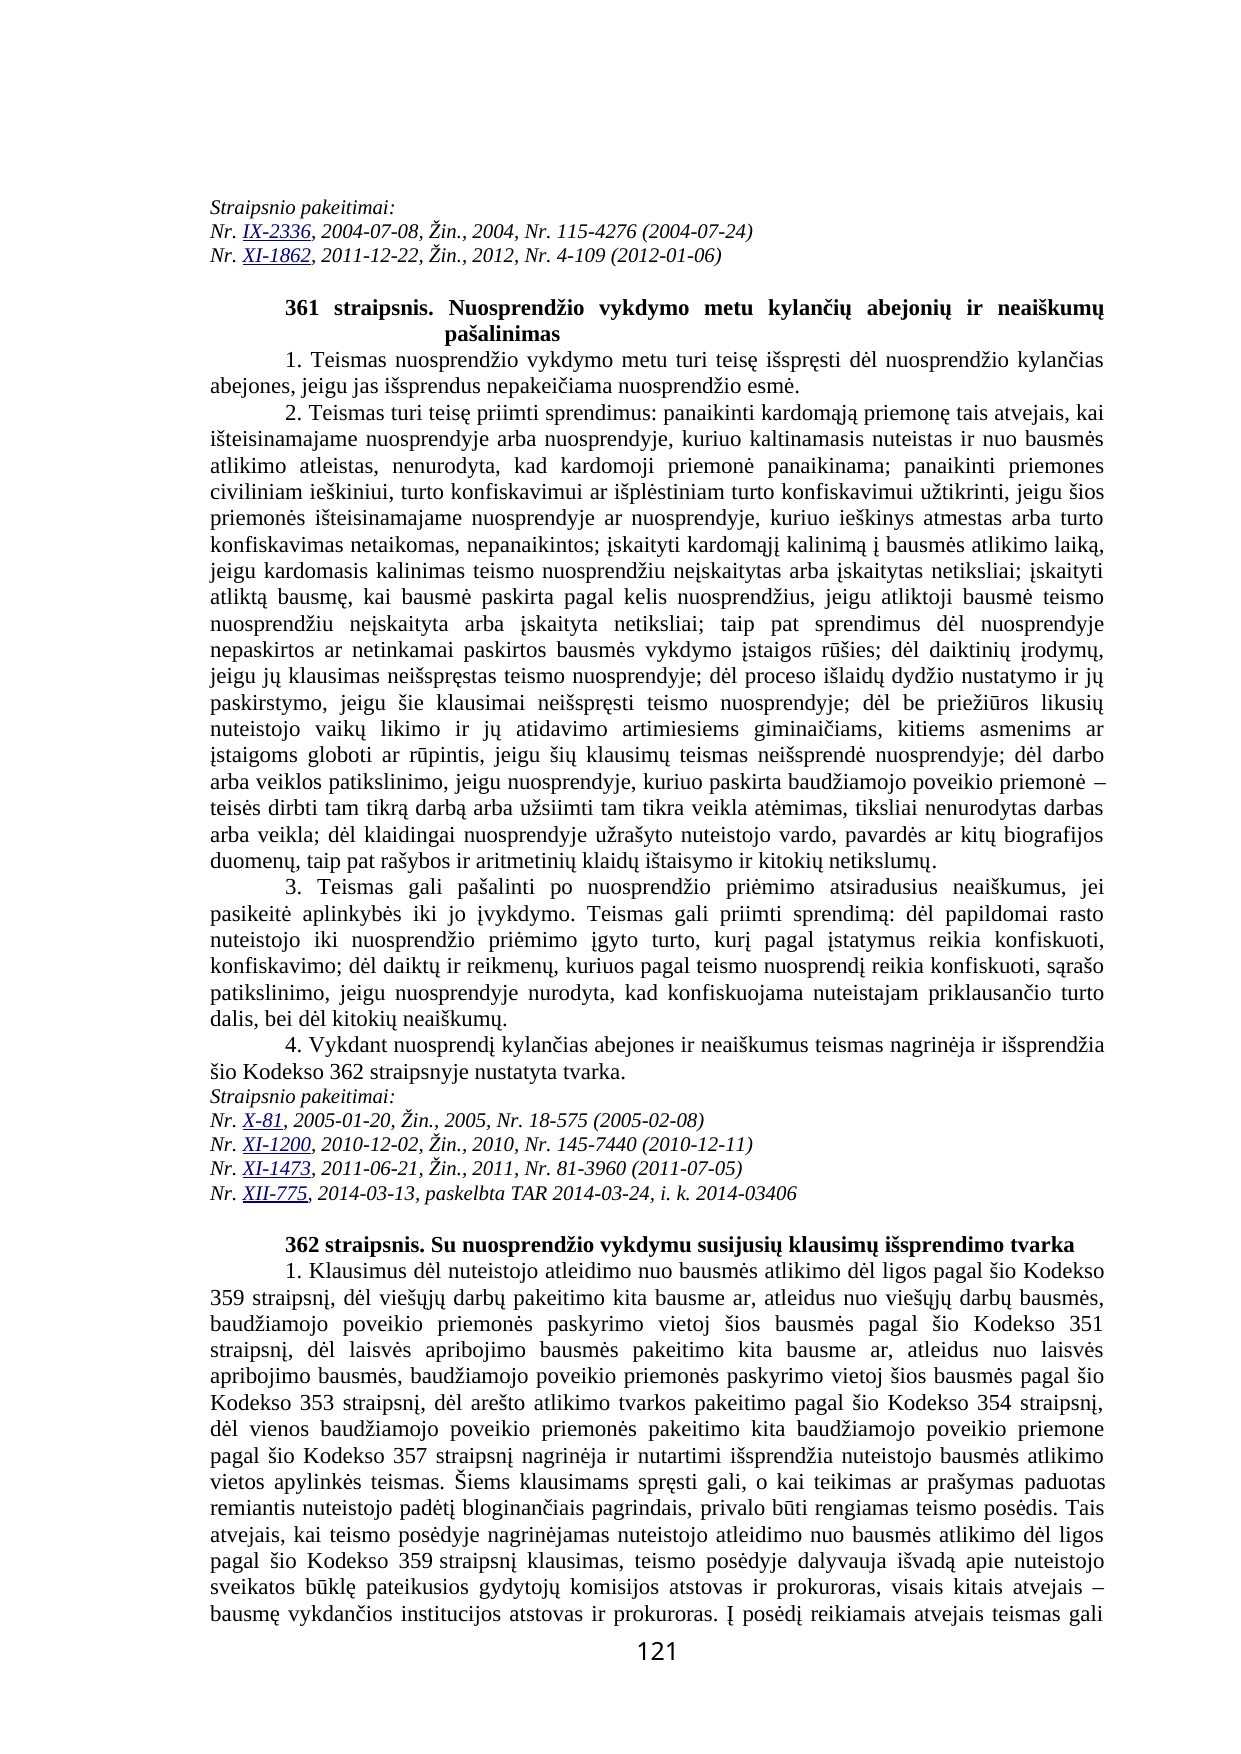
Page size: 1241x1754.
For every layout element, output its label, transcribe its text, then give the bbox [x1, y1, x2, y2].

text Straipsnio pakeitimai: [210, 195, 1106, 219]
text Nr. XII-775, 2014-03-13, paskelbta TAR 2014-03-24, i. k. 2014-03406 [210, 1180, 1106, 1204]
text 361 straipsnis. Nuosprendžio vykdymo metu kylančių abejonių ir neaiškumų pašalinimas [285, 293, 1106, 346]
text Straipsnio pakeitimai: [210, 1084, 1106, 1108]
text Nr. IX-2336, 2004-07-08, Žin., 2004, Nr. 115-4276 (2004-07-24) [210, 219, 1106, 243]
text Nr. XI-1200, 2010-12-02, Žin., 2010, Nr. 145-7440 (2010-12-11) [210, 1132, 1106, 1156]
text 1. Teismas nuosprendžio vykdymo metu turi teisę išspręsti dėl nuosprendžio kylančias abejones, jeigu jas išsprendus nepakeičiama nuosprendžio esmė. [210, 346, 1106, 399]
text Nr. X-81, 2005-01-20, Žin., 2005, Nr. 18-575 (2005-02-08) [210, 1108, 1106, 1132]
text 4. Vykdant nuosprendį kylančias abejones ir neaiškumus teismas nagrinėja ir išsprendžia šio Kodekso 362 straipsnyje nustatyta tvarka. [210, 1031, 1106, 1084]
text 362 straipsnis. Su nuosprendžio vykdymu susijusių klausimų išsprendimo tvarka [285, 1231, 1106, 1257]
text 1. Klausimus dėl nuteistojo atleidimo nuo bausmės atlikimo dėl ligos pagal šio Kodekso 359 straipsnį, dėl viešųjų darbų pakeitimo kita bausme ar, atleidus nuo viešųjų darbų bausmės, baudžiamojo poveikio priemonės paskyrimo vietoj šios bausmės pagal šio Kodekso 351 straipsnį, dėl laisvės apribojimo bausmės pakeitimo kita bausme ar, atleidus nuo laisvės apribojimo bausmės, baudžiamojo poveikio priemonės paskyrimo vietoj šios bausmės pagal šio Kodekso 353 straipsnį, dėl arešto atlikimo tvarkos pakeitimo pagal šio Kodekso 354 straipsnį, dėl vienos baudžiamojo poveikio priemonės pakeitimo kita baudžiamojo poveikio priemone pagal šio Kodekso 357 straipsnį nagrinėja ir nutartimi išsprendžia nuteistojo bausmės atlikimo vietos apylinkės teismas. Šiems klausimams spręsti gali, o kai teikimas ar prašymas paduotas remiantis nuteistojo padėtį bloginančiais pagrindais, privalo būti rengiamas teismo posėdis. Tais atvejais, kai teismo posėdyje nagrinėjamas nuteistojo atleidimo nuo bausmės atlikimo dėl ligos pagal šio Kodekso 359 straipsnį klausimas, teismo posėdyje dalyvauja išvadą apie nuteistojo sveikatos būklę pateikusios gydytojų komisijos atstovas ir prokuroras, visais kitais atvejais – bausmę vykdančios institucijos atstovas ir prokuroras. Į posėdį reikiamais atvejais teismas gali [210, 1257, 1106, 1626]
text Nr. XI-1473, 2011-06-21, Žin., 2011, Nr. 81-3960 (2011-07-05) [210, 1156, 1106, 1180]
text 2. Teismas turi teisę priimti sprendimus: panaikinti kardomąją priemonę tais atvejais, kai išteisinamajame nuosprendyje arba nuosprendyje, kuriuo kaltinamasis nuteistas ir nuo bausmės atlikimo atleistas, nenurodyta, kad kardomoji priemonė panaikinama; panaikinti priemones civiliniam ieškiniui, turto konfiskavimui ar išplėstiniam turto konfiskavimui užtikrinti, jeigu šios priemonės išteisinamajame nuosprendyje ar nuosprendyje, kuriuo ieškinys atmestas arba turto konfiskavimas netaikomas, nepanaikintos; įskaityti kardomąjį kalinimą į bausmės atlikimo laiką, jeigu kardomasis kalinimas teismo nuosprendžiu neįskaitytas arba įskaitytas netiksliai; įskaityti atliktą bausmę, kai bausmė paskirta pagal kelis nuosprendžius, jeigu atliktoji bausmė teismo nuosprendžiu neįskaityta arba įskaityta netiksliai; taip pat sprendimus dėl nuosprendyje nepaskirtos ar netinkamai paskirtos bausmės vykdymo įstaigos rūšies; dėl daiktinių įrodymų, jeigu jų klausimas neišspręstas teismo nuosprendyje; dėl proceso išlaidų dydžio nustatymo ir jų paskirstymo, jeigu šie klausimai neišspręsti teismo nuosprendyje; dėl be priežiūros likusių nuteistojo vaikų likimo ir jų atidavimo artimiesiems giminaičiams, kitiems asmenims ar įstaigoms globoti ar rūpintis, jeigu šių klausimų teismas neišsprendė nuosprendyje; dėl darbo arba veiklos patikslinimo, jeigu nuosprendyje, kuriuo paskirta baudžiamojo poveikio priemonė – teisės dirbti tam tikrą darbą arba užsiimti tam tikra veikla atėmimas, tiksliai nenurodytas darbas arba veikla; dėl klaidingai nuosprendyje užrašyto nuteistojo vardo, pavardės ar kitų biografijos duomenų, taip pat rašybos ir aritmetinių klaidų ištaisymo ir kitokių netikslumų. [210, 399, 1106, 873]
text 3. Teismas gali pašalinti po nuosprendžio priėmimo atsiradusius neaiškumus, jei pasikeitė aplinkybės iki jo įvykdymo. Teismas gali priimti sprendimą: dėl papildomai rasto nuteistojo iki nuosprendžio priėmimo įgyto turto, kurį pagal įstatymus reikia konfiskuoti, konfiskavimo; dėl daiktų ir reikmenų, kuriuos pagal teismo nuosprendį reikia konfiskuoti, sąrašo patikslinimo, jeigu nuosprendyje nurodyta, kad konfiskuojama nuteistajam priklausančio turto dalis, bei dėl kitokių neaiškumų. [210, 873, 1106, 1031]
text Nr. XI-1862, 2011-12-22, Žin., 2012, Nr. 4-109 (2012-01-06) [210, 243, 1106, 267]
